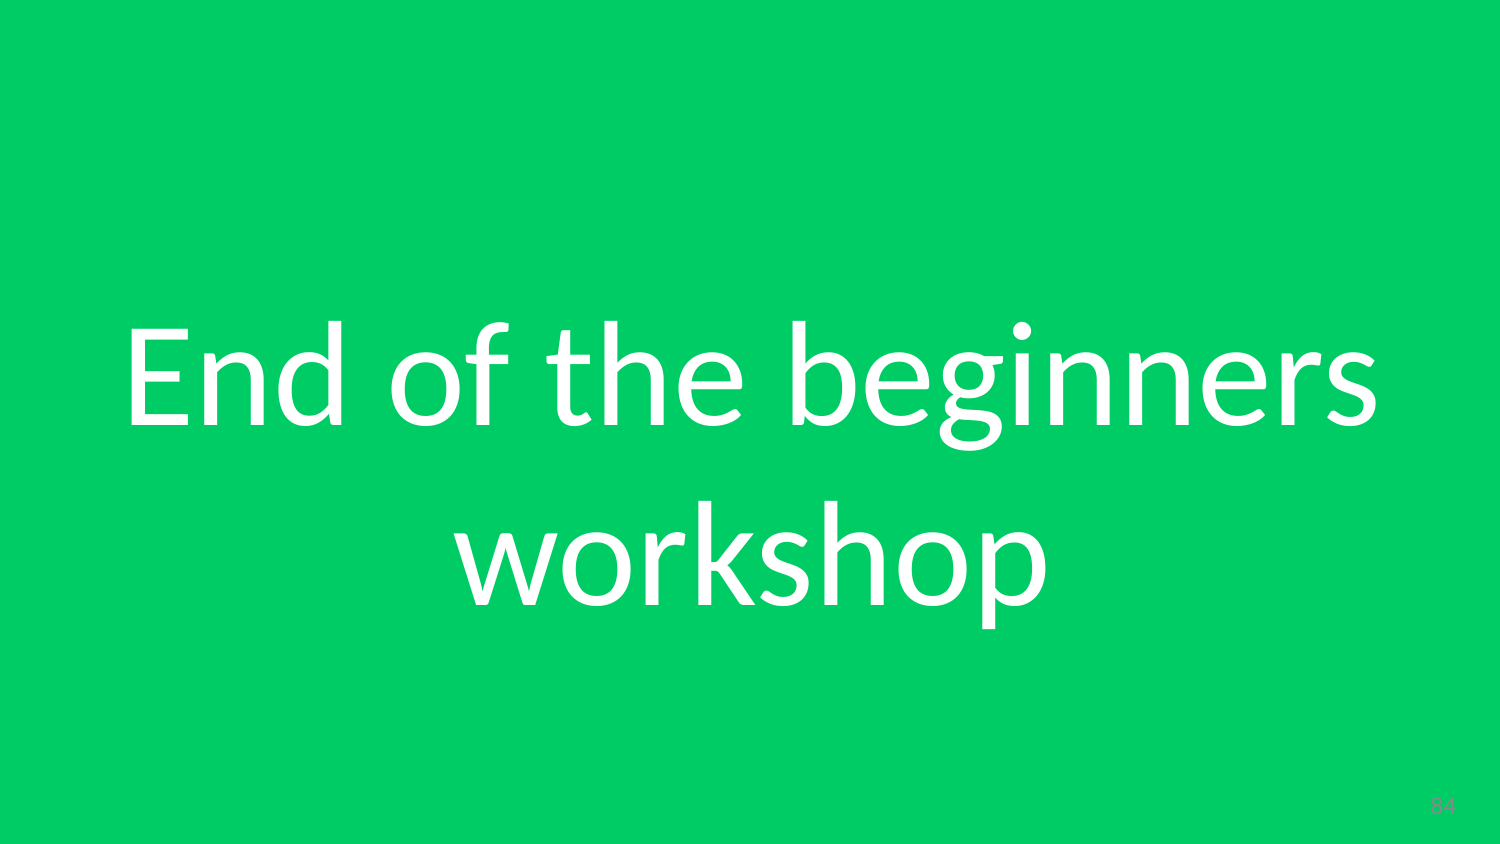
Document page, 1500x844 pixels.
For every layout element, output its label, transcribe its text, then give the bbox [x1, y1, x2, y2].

text_box 84 [1415, 782, 1500, 828]
title End of the beginners workshop [76, 268, 1427, 610]
